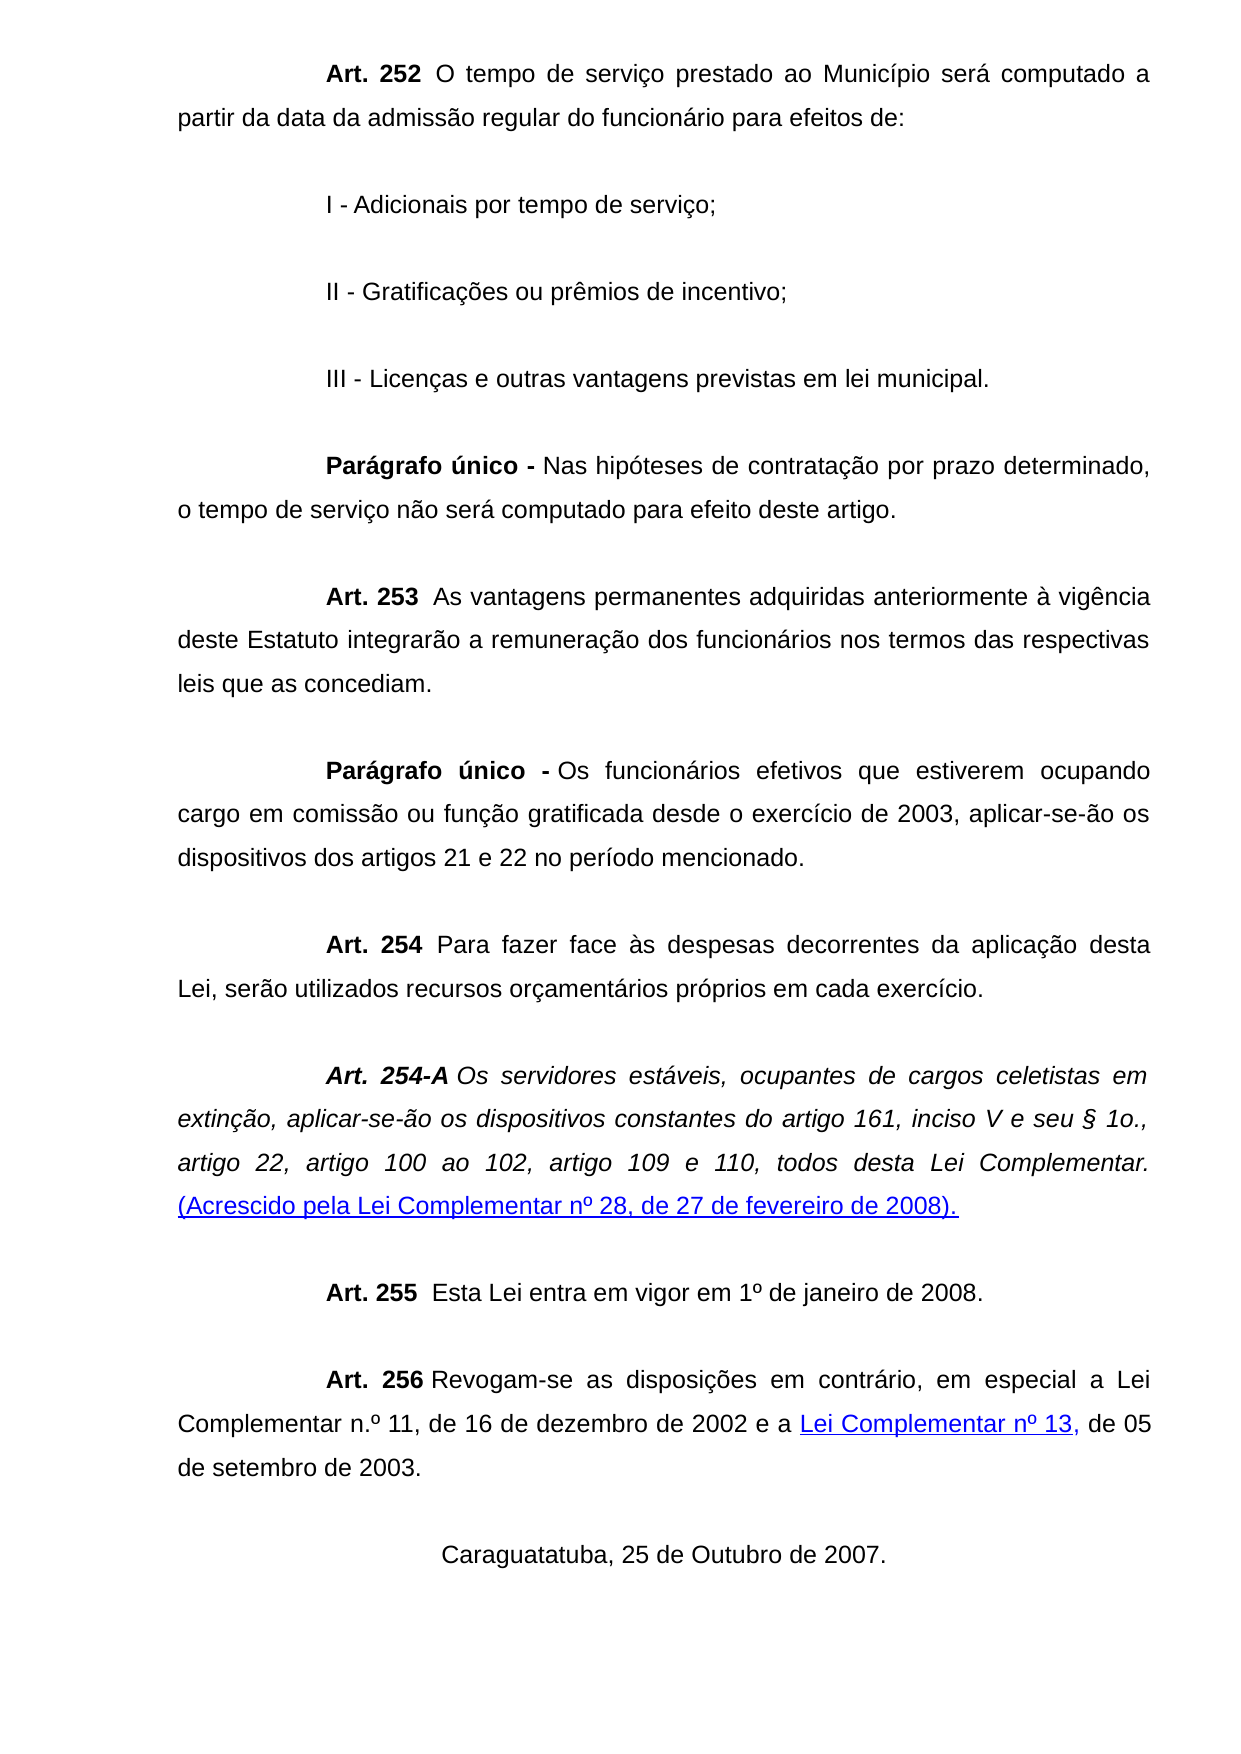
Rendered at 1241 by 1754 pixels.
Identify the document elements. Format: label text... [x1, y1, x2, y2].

text Caraguatatuba, 25 de Outubro de 2007. [177, 1539, 1152, 1568]
text Art. 253 As vantagens permanentes adquiridas anteriormente à vigência deste Estatuto integrarão a remuneração dos funcionários nos termos das respectivas leis que as concediam. [177, 582, 1152, 698]
text III - Licenças e outras vantagens previstas em lei municipal. [177, 364, 1152, 393]
text Parágrafo único - Nas hipóteses de contratação por prazo determinado, o tempo de serviço não será computado para efeito deste artigo. [177, 451, 1152, 523]
text Art. 254 Para fazer face às despesas decorrentes da aplicação desta Lei, serão utilizados recursos orçamentários próprios em cada exercício. [177, 930, 1152, 1002]
text Art. 254-A Os servidores estáveis, ocupantes de cargos celetistas em extinção, aplicar-se-ão os dispositivos constantes do artigo 161, inciso V e seu § 1o., artigo 22, artigo 100 ao 102, artigo 109 e 110, todos desta Lei Complementar.(Acrescido pela Lei Complementar nº 28, de 27 de fevereiro de 2008). [177, 1061, 1152, 1220]
text Art. 252 O tempo de serviço prestado ao Município será computado a partir da data da admissão regular do funcionário para efeitos de: [177, 59, 1152, 132]
text Parágrafo único - Os funcionários efetivos que estiverem ocupando cargo em comissão ou função gratificada desde o exercício de 2003, aplicar-se-ão os dispositivos dos artigos 21 e 22 no período mencionado. [177, 756, 1152, 872]
text II - Gratificações ou prêmios de incentivo; [177, 277, 1152, 306]
text Art. 256 Revogam-se as disposições em contrário, em especial a Lei Complementar n.º 11, de 16 de dezembro de 2002 e a Lei Complementar nº 13, de 05 de setembro de 2003. [177, 1365, 1152, 1481]
text Art. 255 Esta Lei entra em vigor em 1º de janeiro de 2008. [177, 1278, 1152, 1307]
text I - Adicionais por tempo de serviço; [177, 190, 1152, 219]
